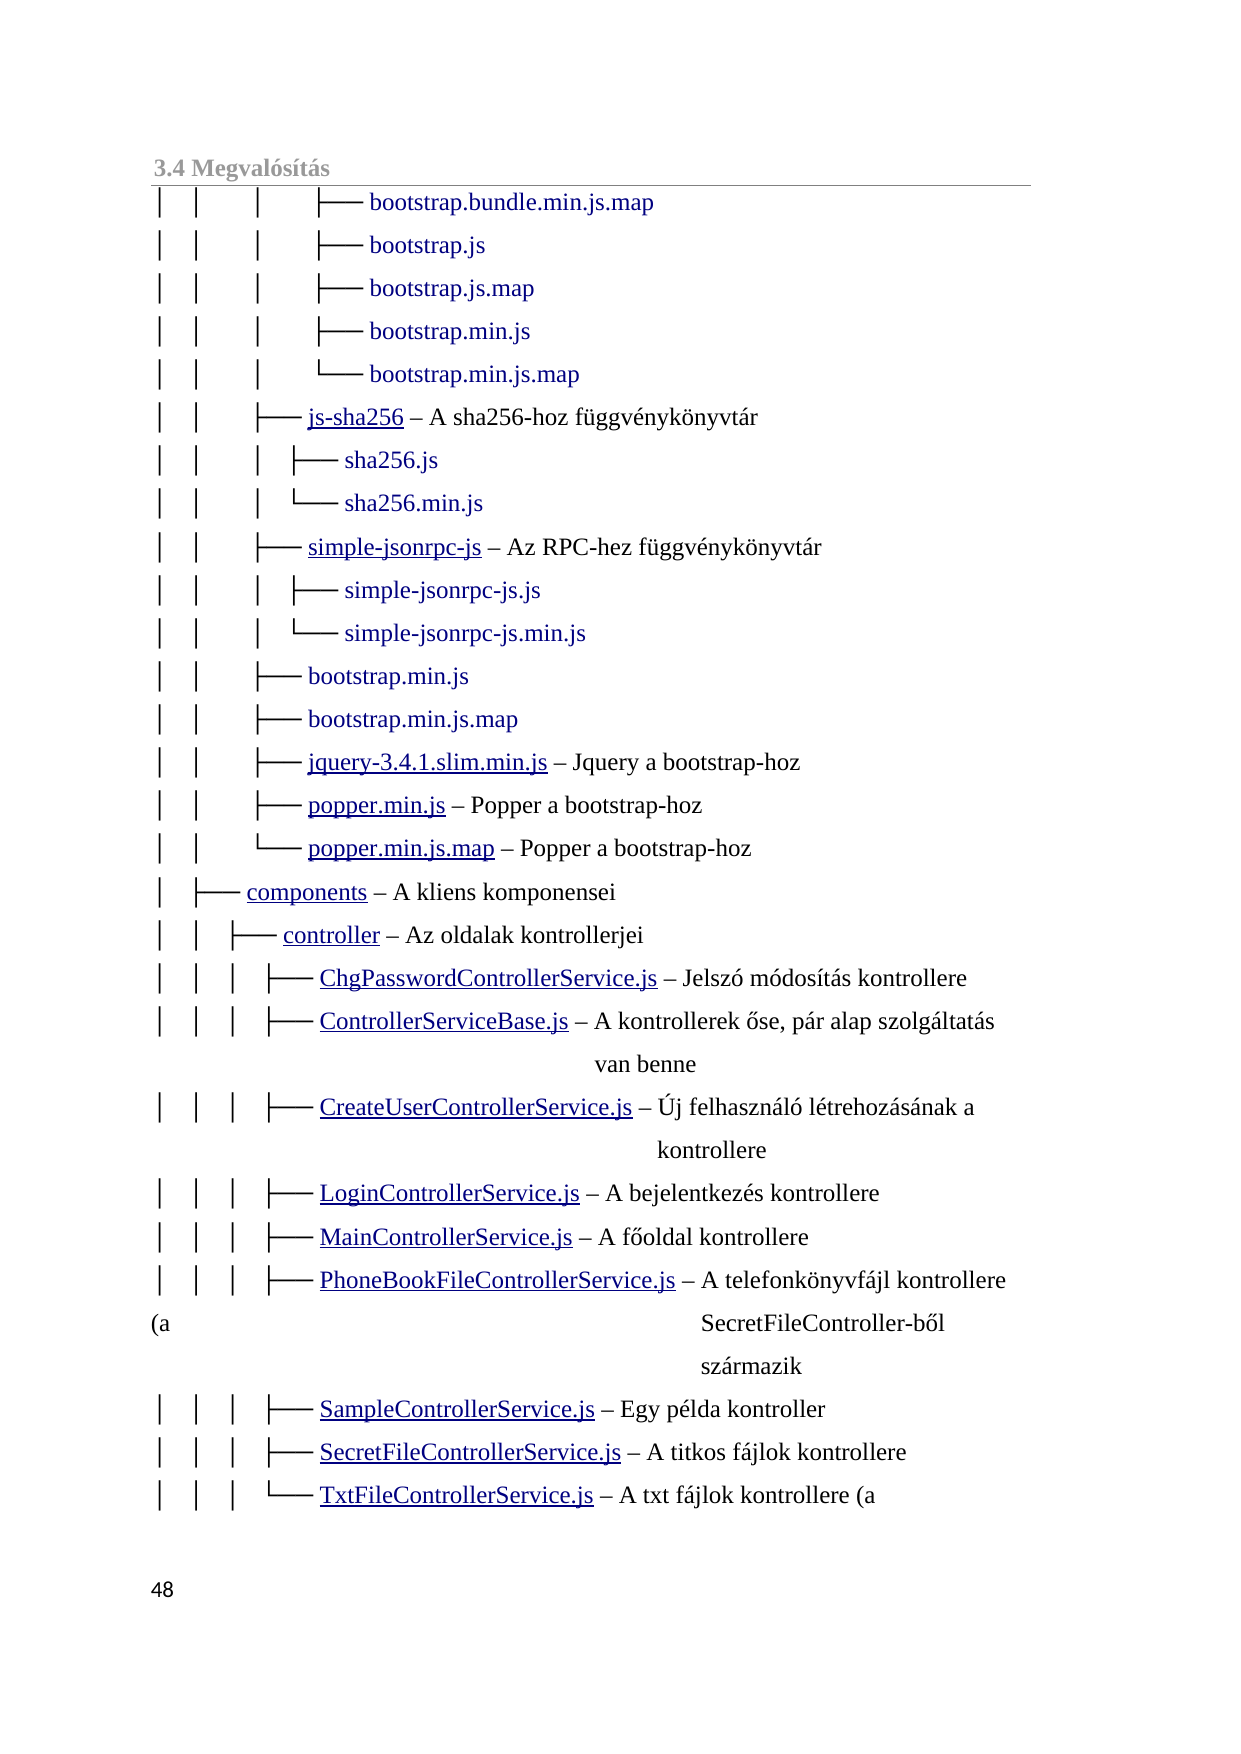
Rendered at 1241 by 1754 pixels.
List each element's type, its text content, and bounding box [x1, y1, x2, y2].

text │ │ │ ├── bootstrap.bundle.min.js.map │ │ │ ├── bootstrap.js │ │ │ ├── bootstrap.js.map │ │ │ ├── bootstrap.min.js │ │ │ └── bootstrap.min.js.map │ │ ├── js-sha256 – A sha256-hoz függvénykönyvtár │ │ │ ├── sha256.js │ │ │ └── sha256.min.js │ │ ├── simple-jsonrpc-js – Az RPC-hez függvénykönyvtár │ │ │ ├── simple-jsonrpc-js.js │ │ │ └── simple-jsonrpc-js.min.js │ │ ├── bootstrap.min.js │ │ ├── bootstrap.min.js.map │ │ ├── jquery-3.4.1.slim.min.js – Jquery a bootstrap-hoz │ │ ├── popper.min.js – Popper a bootstrap-hoz │ │ └── popper.min.js.map – Popper a bootstrap-hoz │ ├── components – A kliens komponensei │ │ ├── controller – Az oldalak kontrollerjei │ │ │ ├── ChgPasswordControllerService.js – Jelszó módosítás kontrollere │ │ │ ├── ControllerServiceBase.js – A kontrollerek őse, pár alap szolgáltatás van benne │ │ │ ├── CreateUserControllerService.js – Új felhasználó létrehozásának a kontrollere │ │ │ ├── LoginControllerService.js – A bejelentkezés kontrollere │ │ │ ├── MainControllerService.js – A főoldal kontrollere │ │ │ ├── PhoneBookFileControllerService.js – A telefonkönyvfájl kontrollere (a SecretFileController-ből származik │ │ │ ├── SampleControllerService.js – Egy példa kontroller │ │ │ ├── SecretFileControllerService.js – A titkos fájlok kontrollere │ │ │ └── TxtFileControllerService.js – A txt fájlok kontrollere (a [151, 187, 1031, 1509]
